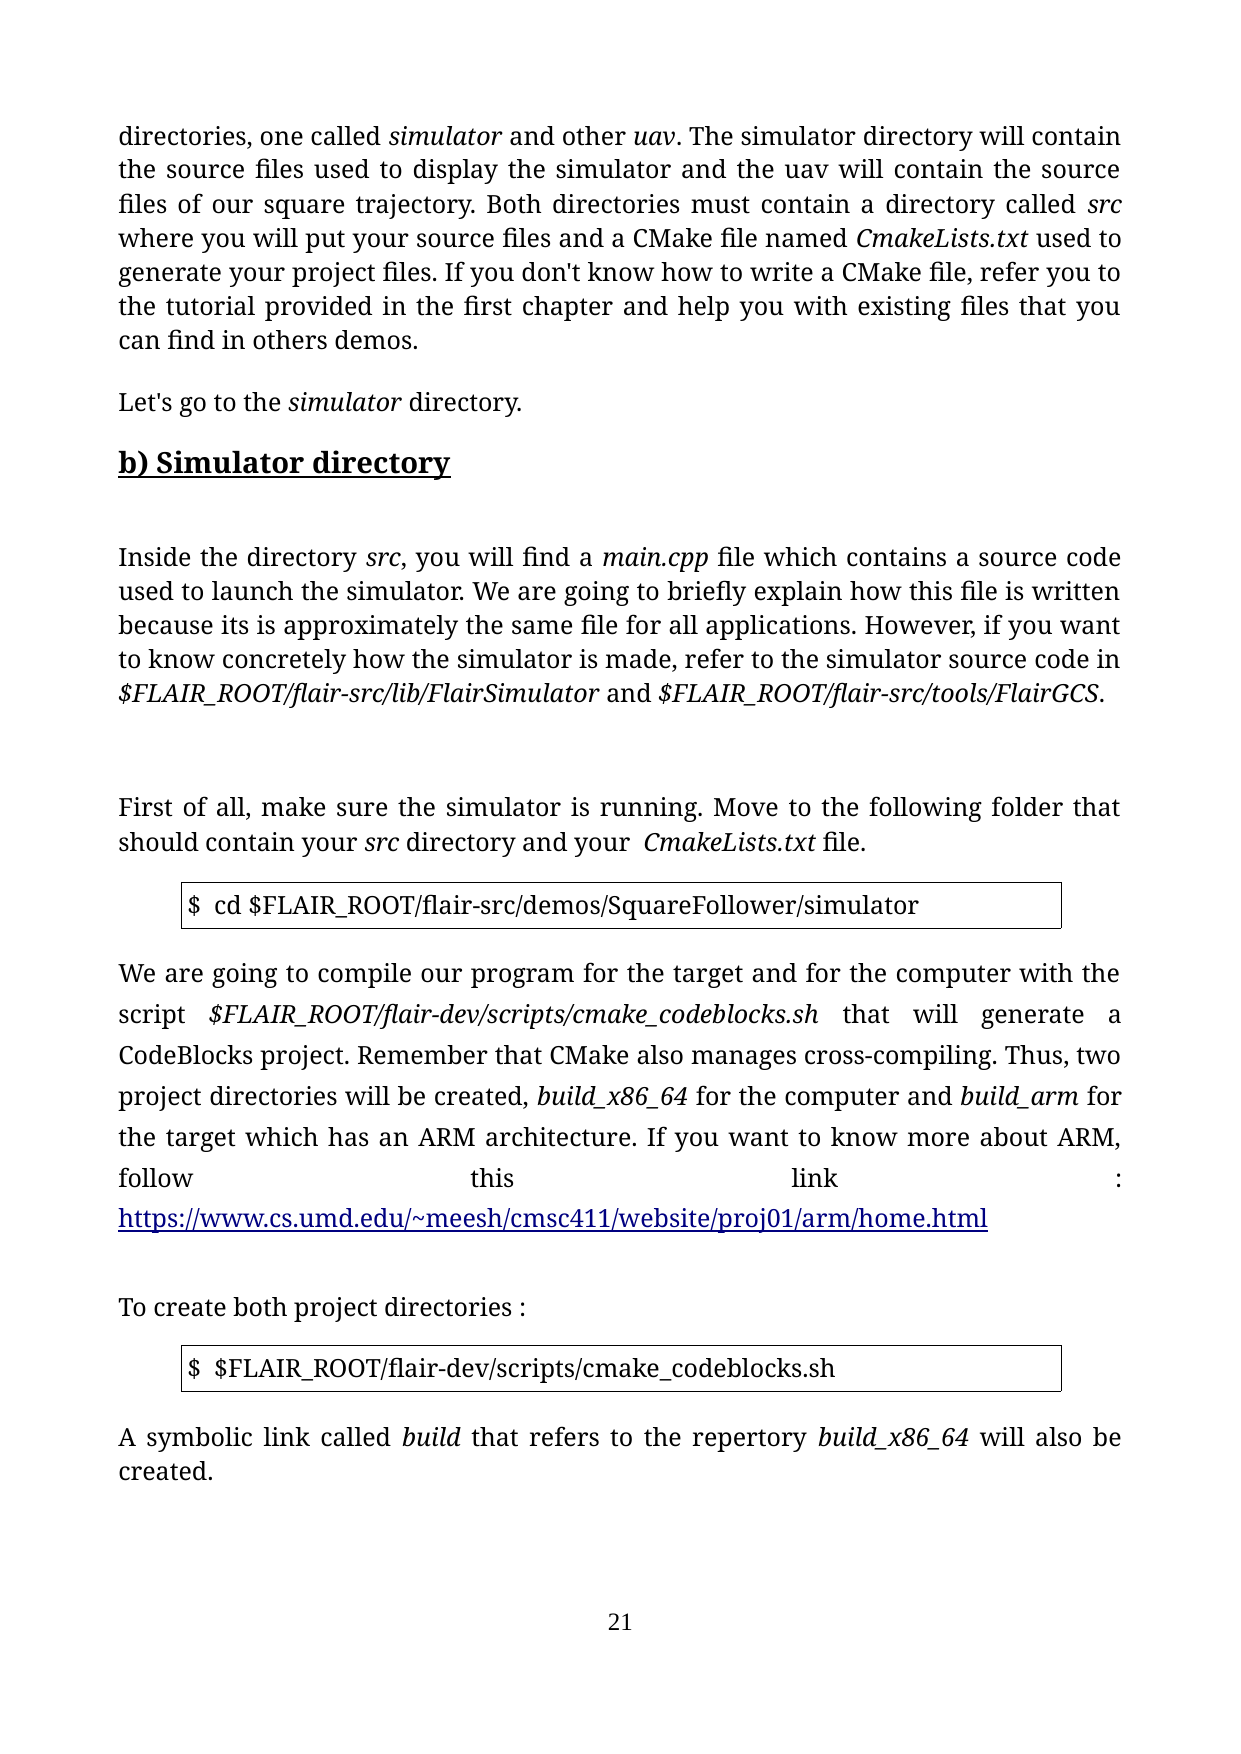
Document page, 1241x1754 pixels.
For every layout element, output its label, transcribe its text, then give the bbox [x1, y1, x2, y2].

text directories, one called simulator and other uav. The simulator directory will contain the source files used to display the simulator and the uav will contain the source files of our square trajectory. Both directories must contain a directory called src where you will put your source files and a CMake file named CmakeLists.txt used to generate your project files. If you don't know how to write a CMake file, refer you to the tutorial provided in the first chapter and help you with existing files that you can find in others demos. [118, 118, 1122, 357]
text First of all, make sure the simulator is running. Move to the following folder that should contain your src directory and your CmakeLists.txt file. [118, 790, 1122, 858]
table_header $ cd $FLAIR_ROOT/flair-src/demos/SquareFollower/simulator [182, 883, 1061, 927]
text We are going to compile our program for the target and for the computer with the script $FLAIR_ROOT/flair-dev/scripts/cmake_codeblocks.sh that will generate a CodeBlocks project. Remember that CMake also manages cross-compiling. Thus, two project directories will be created, build_x86_64 for the computer and build_arm for the target which has an ARM architecture. If you want to know more about ARM, follow this link : https://www.cs.umd.edu/~meesh/cmsc411/website/proj01/arm/home.html [118, 956, 1122, 1269]
text A symbolic link called build that refers to the repertory build_x86_64 will also be created. [118, 1419, 1122, 1488]
text Let's go to the simulator directory. [118, 385, 1122, 419]
text Inside the directory src, you will find a main.cpp file which contains a source code used to launch the simulator. We are going to briefly explain how this file is written because its is approximately the same file for all applications. However, if you want to know concretely how the simulator is made, refer to the simulator source code in $FLAIR_ROOT/flair-src/lib/FlairSimulator and $FLAIR_ROOT/flair-src/tools/FlairGCS. [118, 539, 1122, 709]
text b) Simulator directory [118, 443, 1122, 482]
table_header $ $FLAIR_ROOT/flair-dev/scripts/cmake_codeblocks.sh [182, 1346, 1061, 1391]
text To create both project directories : [118, 1290, 1122, 1324]
